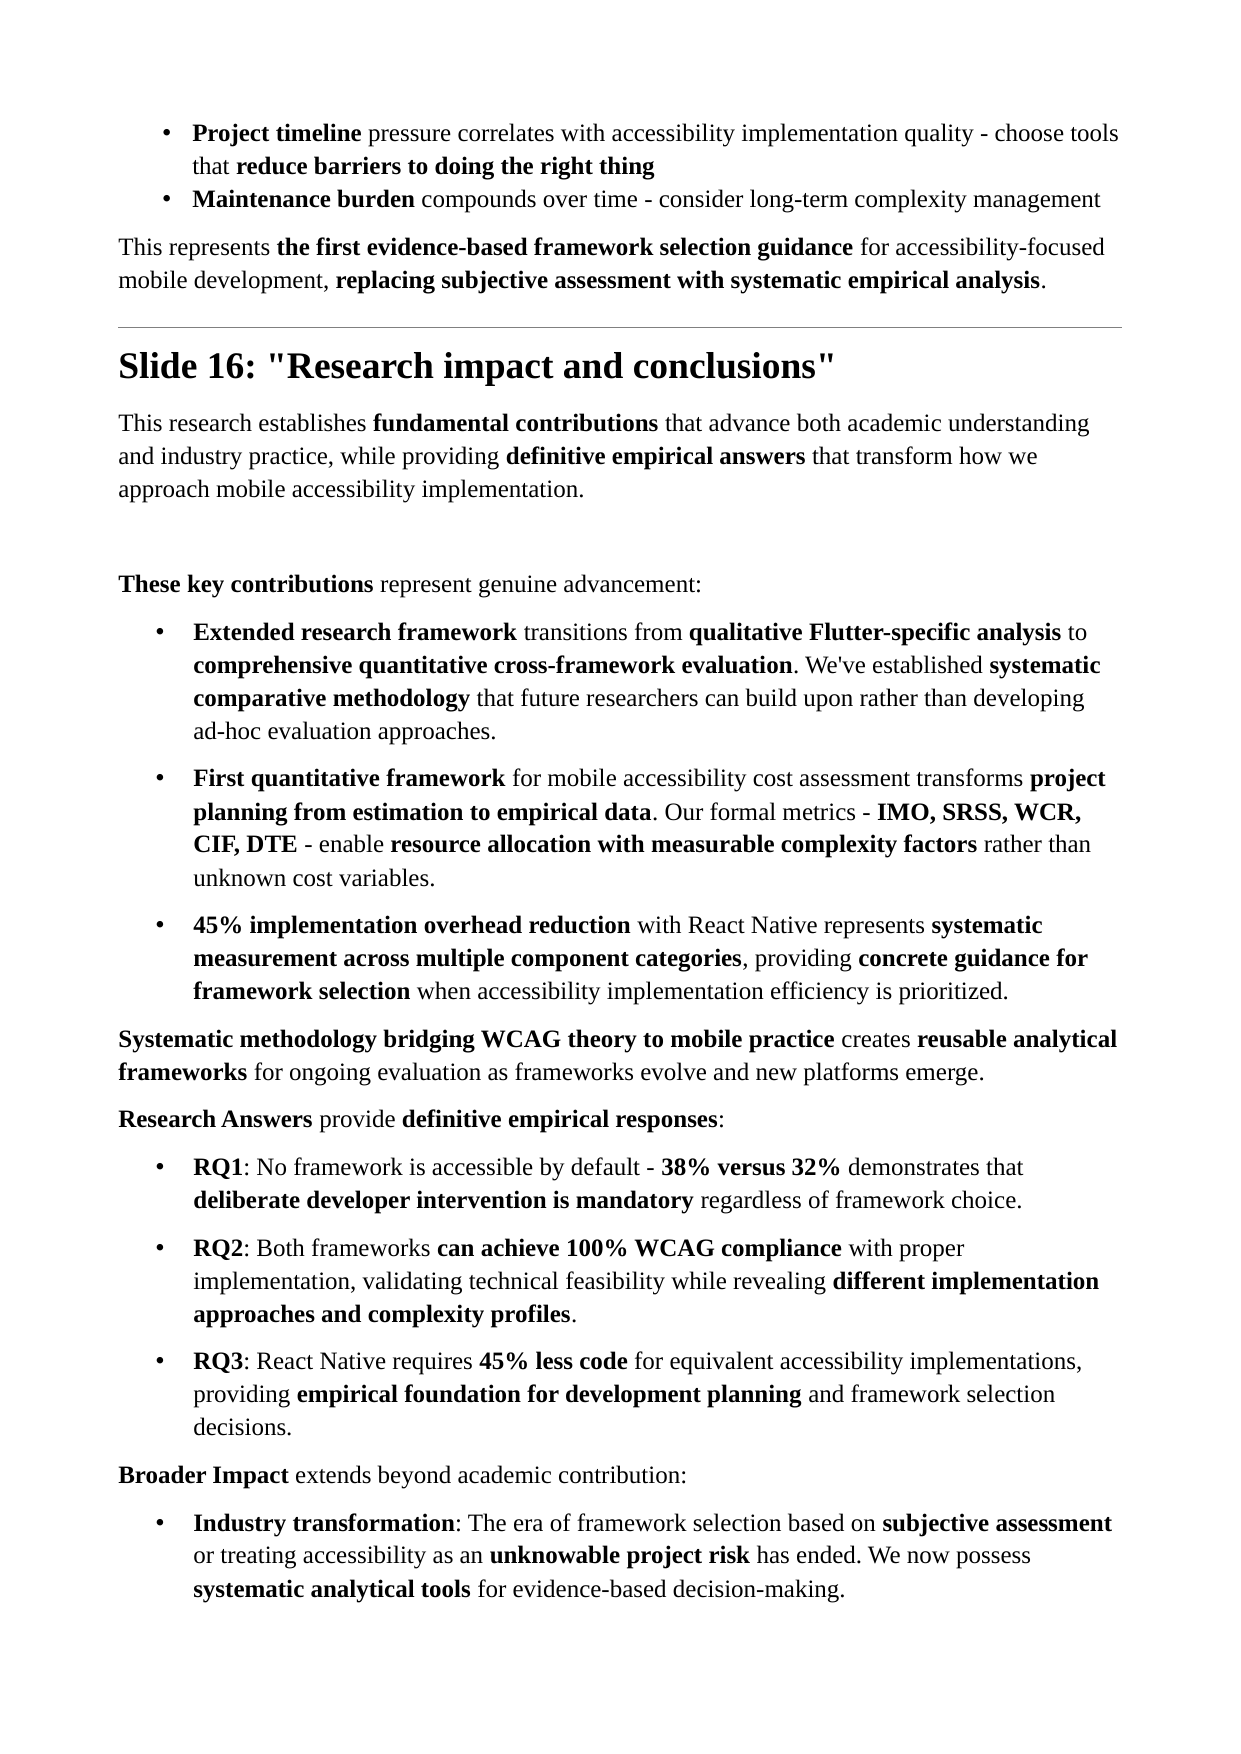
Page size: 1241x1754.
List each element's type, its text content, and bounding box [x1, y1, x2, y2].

text Research Answers provide definitive empirical responses: [118, 1104, 1122, 1133]
list Industry transformation: The era of framework selection based on subjective assessment or treating accessibility as an unknowable project risk has ended. We now possess systematic analytical tools for evidence-based decision-making. [156, 1508, 1122, 1602]
list Project timeline pressure correlates with accessibility implementation quality - choose tools that reduce barriers to doing the right thing [162, 118, 1122, 180]
text This represents the first evidence-based framework selection guidance for accessibility-focused mobile development, replacing subjective assessment with systematic empirical analysis. [118, 232, 1122, 293]
list RQ3: React Native requires 45% less code for equivalent accessibility implementations, providing empirical foundation for development planning and framework selection decisions. [156, 1346, 1122, 1441]
text Broader Impact extends beyond academic contribution: [118, 1460, 1122, 1489]
list Extended research framework transitions from qualitative Flutter-specific analysis to comprehensive quantitative cross-framework evaluation. We've established systematic comparative methodology that future researchers can build upon rather than developing ad-hoc evaluation approaches. [156, 617, 1122, 745]
list RQ2: Both frameworks can achieve 100% WCAG compliance with proper implementation, validating technical feasibility while revealing different implementation approaches and complexity profiles. [156, 1233, 1122, 1327]
list Maintenance burden compounds over time - consider long-term complexity management [162, 184, 1122, 213]
text These key contributions represent genuine advancement: [118, 569, 1122, 598]
list 45% implementation overhead reduction with React Native represents systematic measurement across multiple component categories, providing concrete guidance for framework selection when accessibility implementation efficiency is prioritized. [156, 910, 1122, 1005]
text Systematic methodology bridging WCAG theory to mobile practice creates reusable analytical frameworks for ongoing evaluation as frameworks evolve and new platforms emerge. [118, 1024, 1122, 1086]
list First quantitative framework for mobile accessibility cost assessment transforms project planning from estimation to empirical data. Our formal metrics - IMO, SRSS, WCR, CIF, DTE - enable resource allocation with measurable complexity factors rather than unknown cost variables. [156, 763, 1122, 891]
list RQ1: No framework is accessible by default - 38% versus 32% demonstrates that deliberate developer intervention is mandatory regardless of framework choice. [156, 1152, 1122, 1214]
subtitle Slide 16: "Research impact and conclusions" [118, 344, 1122, 387]
text This research establishes fundamental contributions that advance both academic understanding and industry practice, while providing definitive empirical answers that transform how we approach mobile accessibility implementation. [118, 408, 1122, 503]
